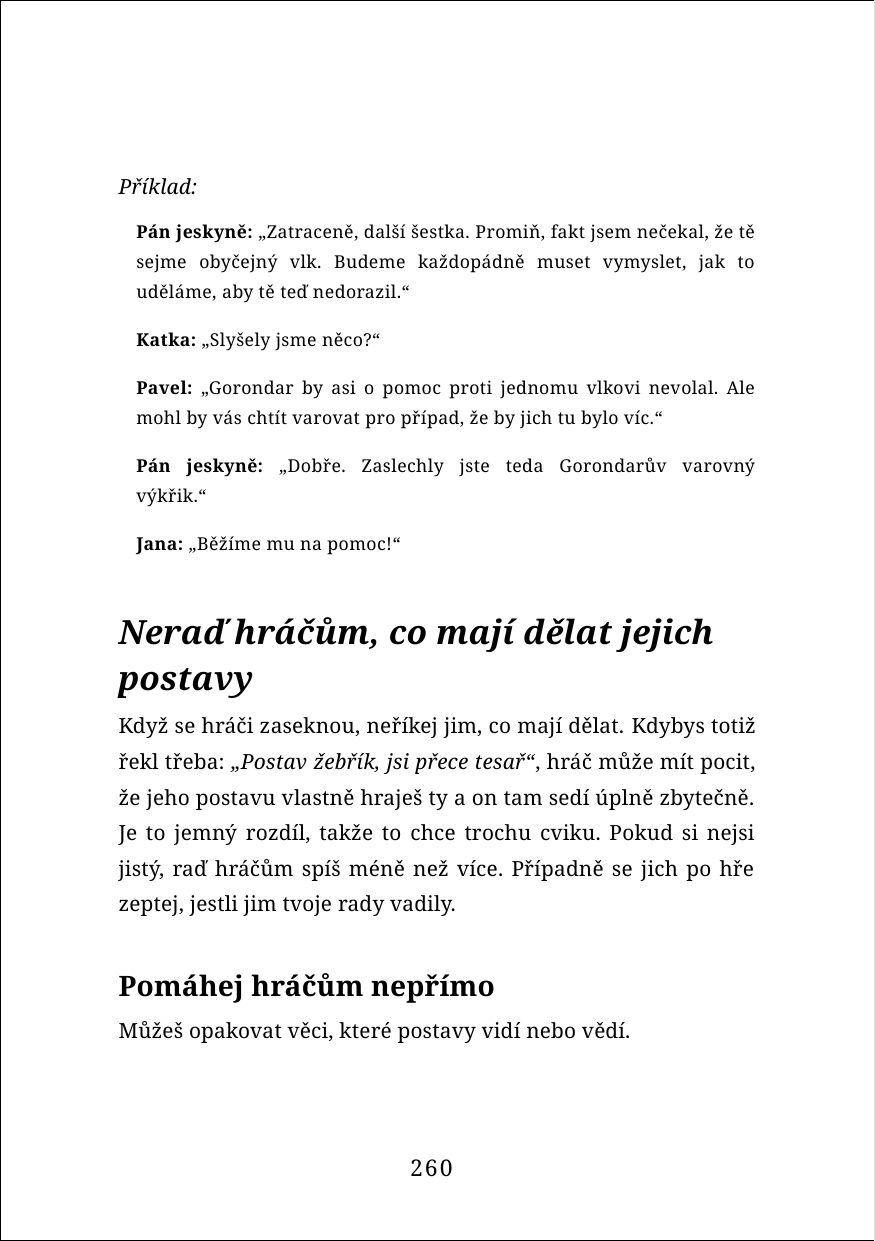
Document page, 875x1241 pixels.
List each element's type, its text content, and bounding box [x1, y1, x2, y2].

subtitle Pomáhej hráčům nepřímo [118, 966, 756, 1004]
text Katka: „Slyšely jsme něco?“ [136, 327, 756, 352]
text Pán jeskyně: „Zatraceně, další šestka. Promiň, fakt jsem nečekal, že tě sejme obyčejný vlk. Budeme každopádně muset vymyslet, jak to uděláme, aby tě teď nedorazil.“ [136, 219, 756, 304]
text Když se hráči zaseknou, neříkej jim, co mají dělat. Kdybys totiž řekl třeba: „Postav žebřík, jsi přece tesař“, hráč může mít pocit, že jeho postavu vlastně hraješ ty a on tam sedí úplně zbytečně. Je to jemný rozdíl, takže to chce trochu cviku. Pokud si nejsi jistý, raď hráčům spíš méně než více. Případně se jich po hře zeptej, jestli jim tvoje rady vadily. [118, 712, 756, 918]
text Můžeš opakovat věci, které postavy vidí nebo vědí. [118, 1016, 756, 1045]
text Příklad: [118, 172, 756, 200]
text Pán jeskyně: „Dobře. Zaslechly jste teda Gorondarův varovný výkřik.“ [136, 453, 756, 508]
subtitle Neraď hráčům, co mají dělat jejich postavy [118, 609, 756, 700]
text Jana: „Běžíme mu na pomoc!“ [136, 532, 756, 556]
text Pavel: „Gorondar by asi o pomoc proti jednomu vlkovi nevolal. Ale mohl by vás chtít varovat pro případ, že by jich tu bylo víc.“ [136, 375, 756, 430]
